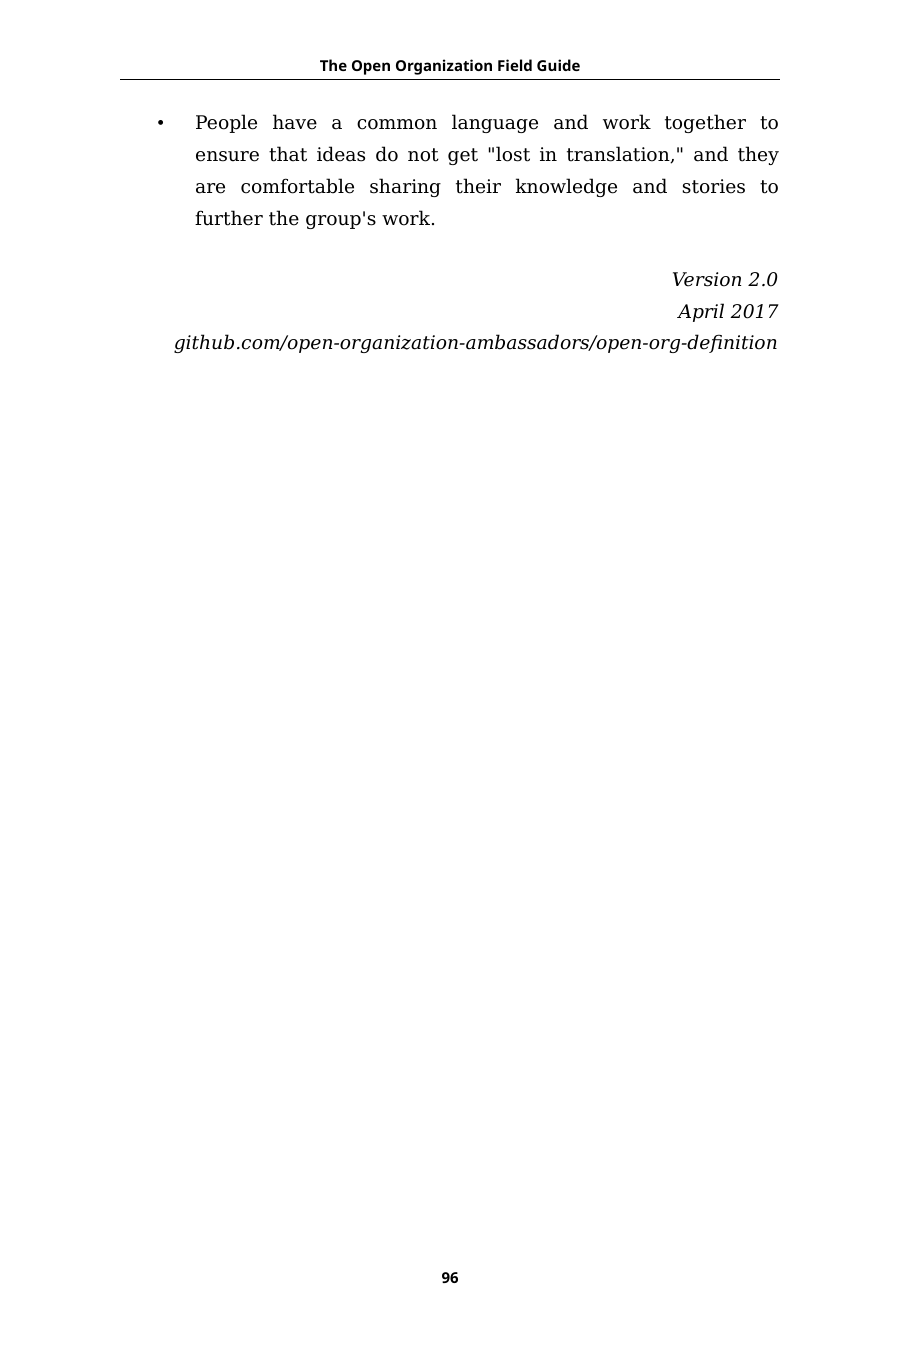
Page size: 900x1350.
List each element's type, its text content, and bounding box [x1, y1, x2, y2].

list People have a common language and work together to ensure that ideas do not get "lost in translation," and they are comfortable sharing their knowledge and stories to further the group's work. [157, 112, 780, 229]
text Version 2.0 April 2017 github.com/open-organization-ambassadors/open-org-definition [120, 269, 780, 354]
